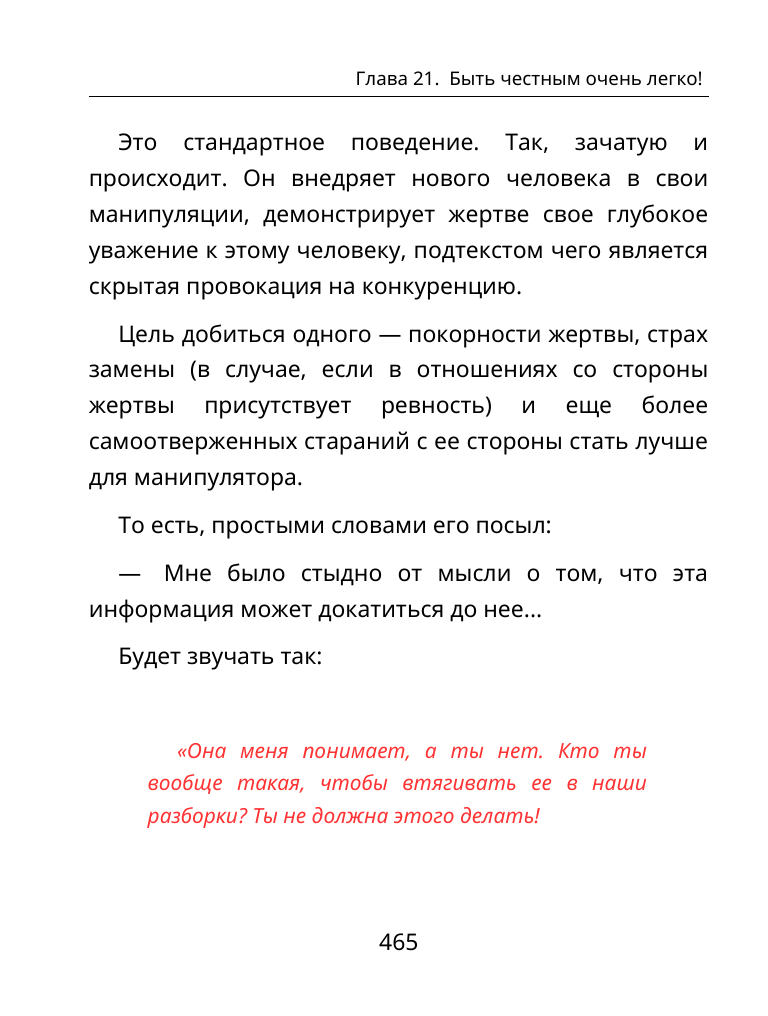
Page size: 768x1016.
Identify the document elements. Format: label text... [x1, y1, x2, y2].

text «Она меня понимает, а ты нет. Кто ты вообще такая, чтобы втягивать ее в наши разборки? Ты не должна этого делать! [147, 736, 650, 829]
text Будет звучать так: [88, 640, 709, 672]
text Цель добиться одного — покорности жертвы, страх замены (в случае, если в отношениях со стороны жертвы присутствует ревность) и еще более самоотверженных стараний с ее стороны стать лучше для манипулятора. [88, 317, 709, 492]
list Мне было стыдно от мысли о том, что эта информация может докатиться до нее... [88, 557, 709, 624]
text Это стандартное поведение. Так, зачатую и происходит. Он внедряет нового человека в свои манипуляции, демонстрирует жертве свое глубокое уважение к этому человеку, подтекстом чего является скрытая провокация на конкуренцию. [88, 126, 709, 301]
text То есть, простыми словами его посыл: [88, 509, 709, 540]
